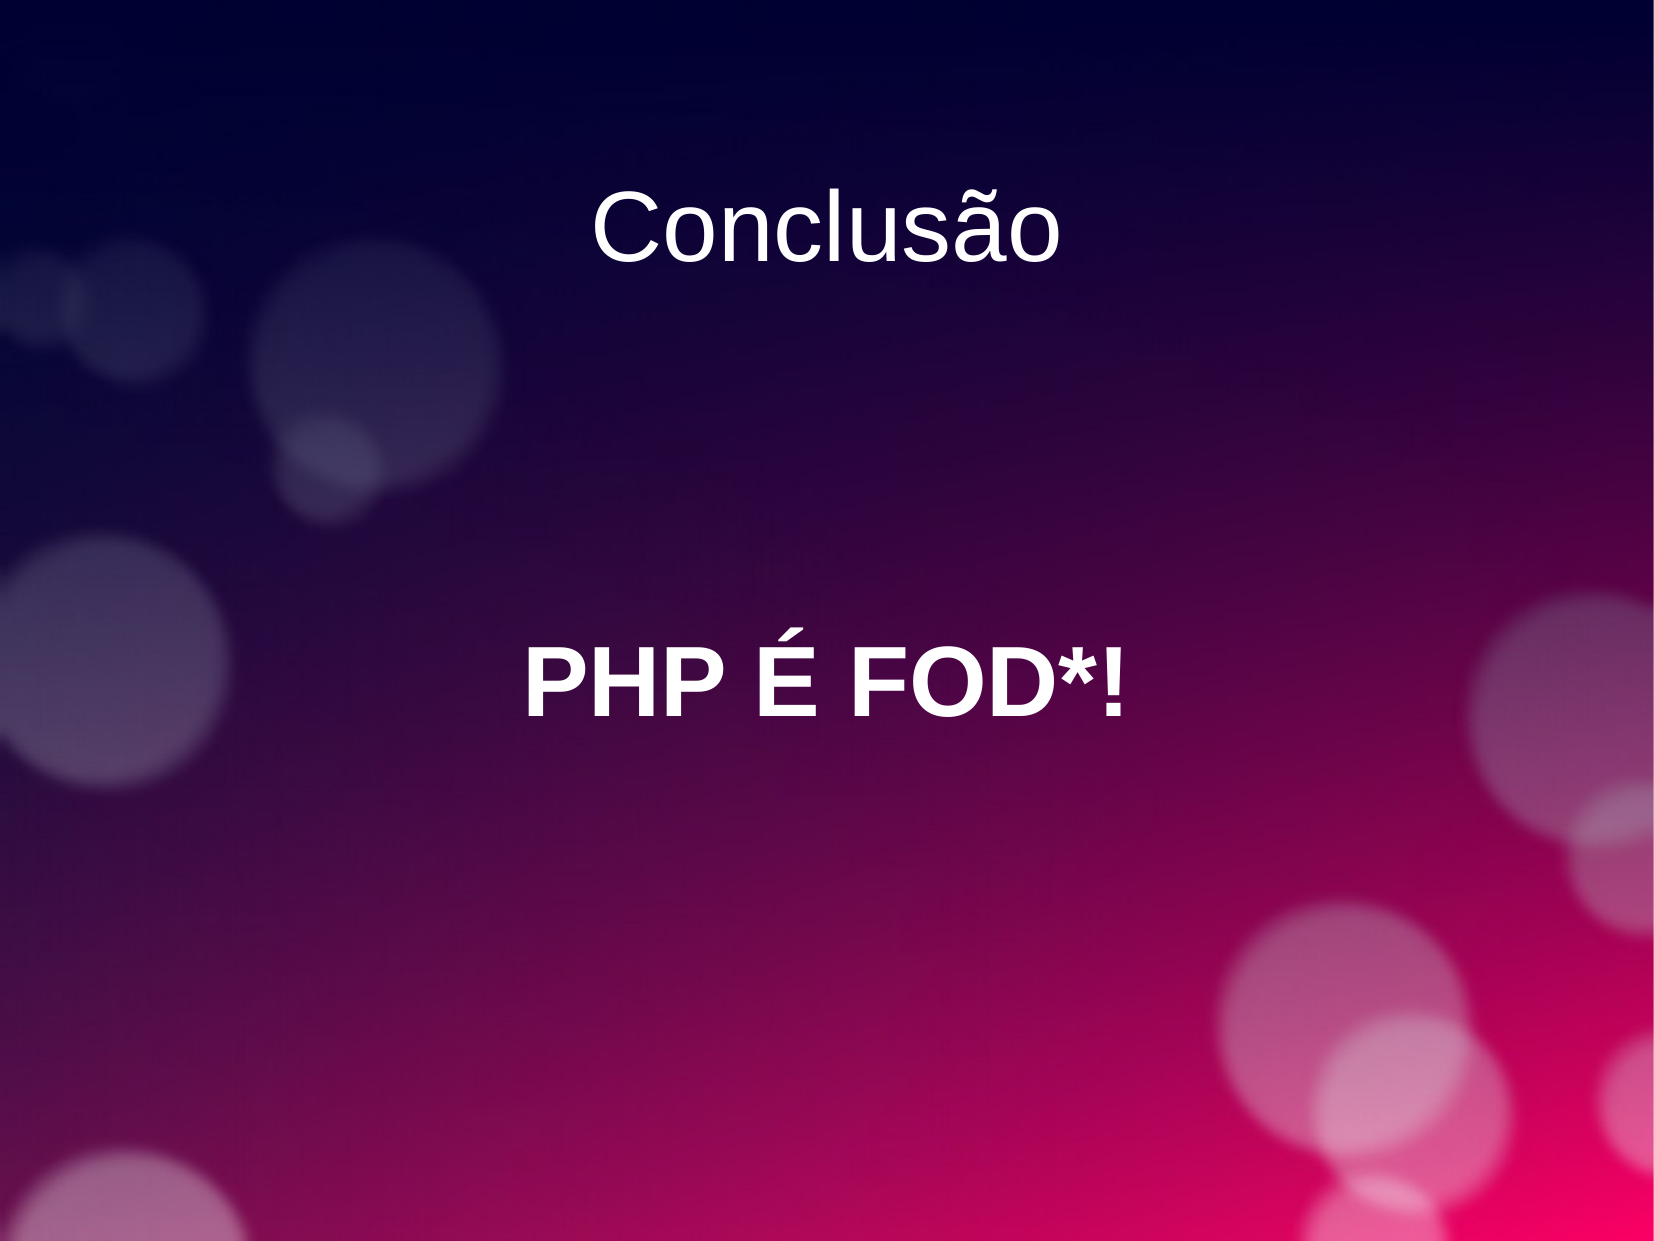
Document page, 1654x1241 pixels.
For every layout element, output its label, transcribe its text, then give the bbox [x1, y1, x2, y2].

title Conclusão [82, 64, 1571, 390]
picture [0, 0, 1654, 1241]
text_box PHP É FOD*! [82, 409, 1571, 954]
